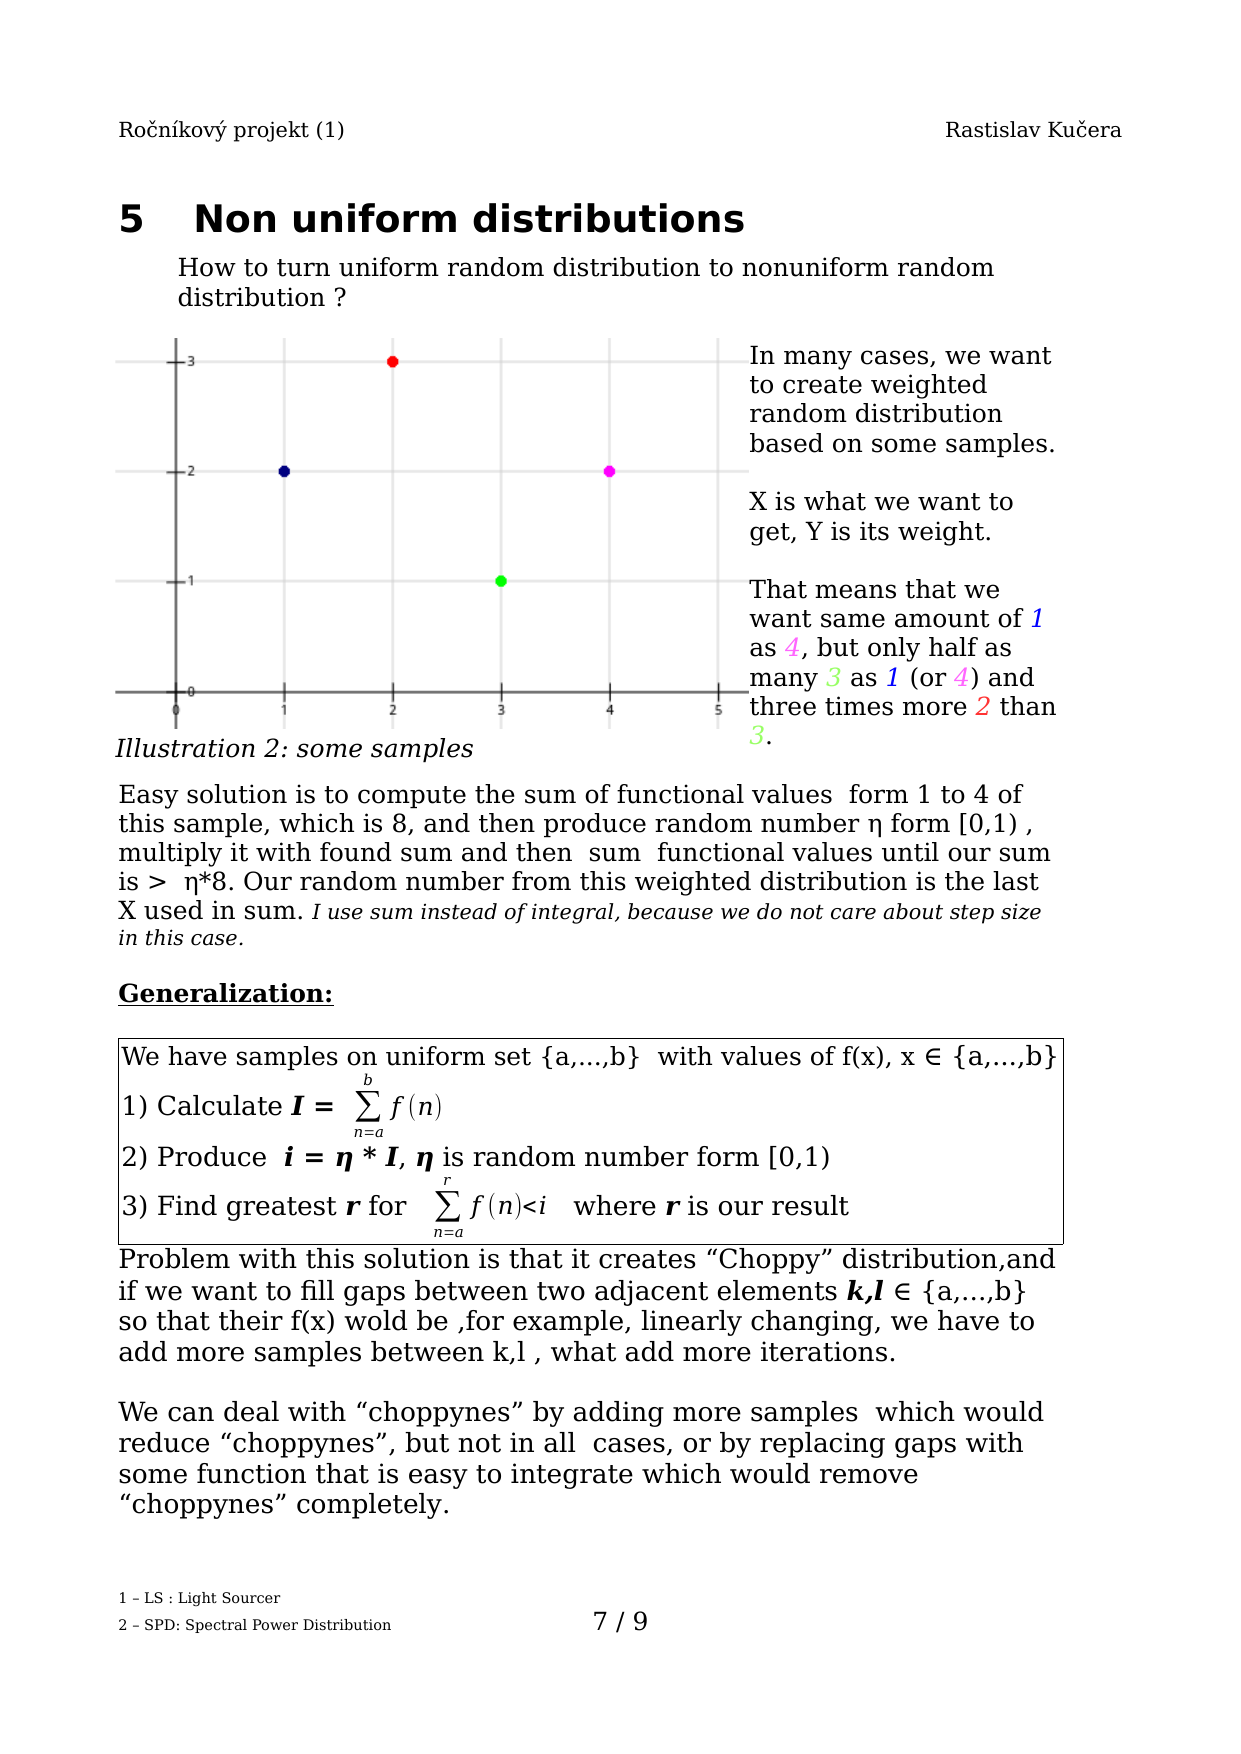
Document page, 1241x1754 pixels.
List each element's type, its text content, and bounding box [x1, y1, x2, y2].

text We can deal with “choppynes” by adding more samples which would reduce “choppynes”, but not in all cases, or by replacing gaps with some function that is easy to integrate which would remove “choppynes” completely. [118, 1397, 1063, 1520]
subtitle Non uniform distributions [118, 197, 1122, 241]
text Illustration 2: some samples [115, 729, 749, 764]
text Easy solution is to compute the sum of functional values form 1 to 4 of this sample, which is 8, and then produce random number η form [0,1) , multiply it with found sum and then sum functional values until our sum is > η*8. Our random number from this weighted distribution is the last X used in sum. I use sum instead of integral, because we do not care about step size in this case. [118, 780, 1063, 950]
text Problem with this solution is that it creates “Choppy” distribution,and if we want to fill gaps between two adjacent elements k,l ∈ {a,...,b} so that their f(x) wold be ,for example, linearly changing, we have to add more samples between k,l , what add more iterations. [118, 1245, 1063, 1368]
picture [115, 338, 749, 729]
text 3) Find greatest r for where r is our result [119, 1169, 1063, 1244]
text That means that we want same amount of 1 as 4, but only half as many 3 as 1 (or 4) and three times more 2 than 3. [749, 575, 1063, 750]
text [115, 326, 749, 338]
text Generalization: [118, 979, 1063, 1009]
text In many cases, we want to create weighted random distribution based on some samples. [749, 341, 1063, 458]
text We have samples on uniform set {a,...,b} with values of f(x), x ∈ {a,...,b} [119, 1039, 1063, 1069]
text How to turn uniform random distribution to nonuniform random distribution ? [177, 253, 1063, 312]
text 1) Calculate I = [119, 1069, 1063, 1138]
text X is what we want to get, Y is its weight. [749, 487, 1063, 546]
text 2) Produce i = η * I, η is random number form [0,1) [119, 1138, 1063, 1169]
